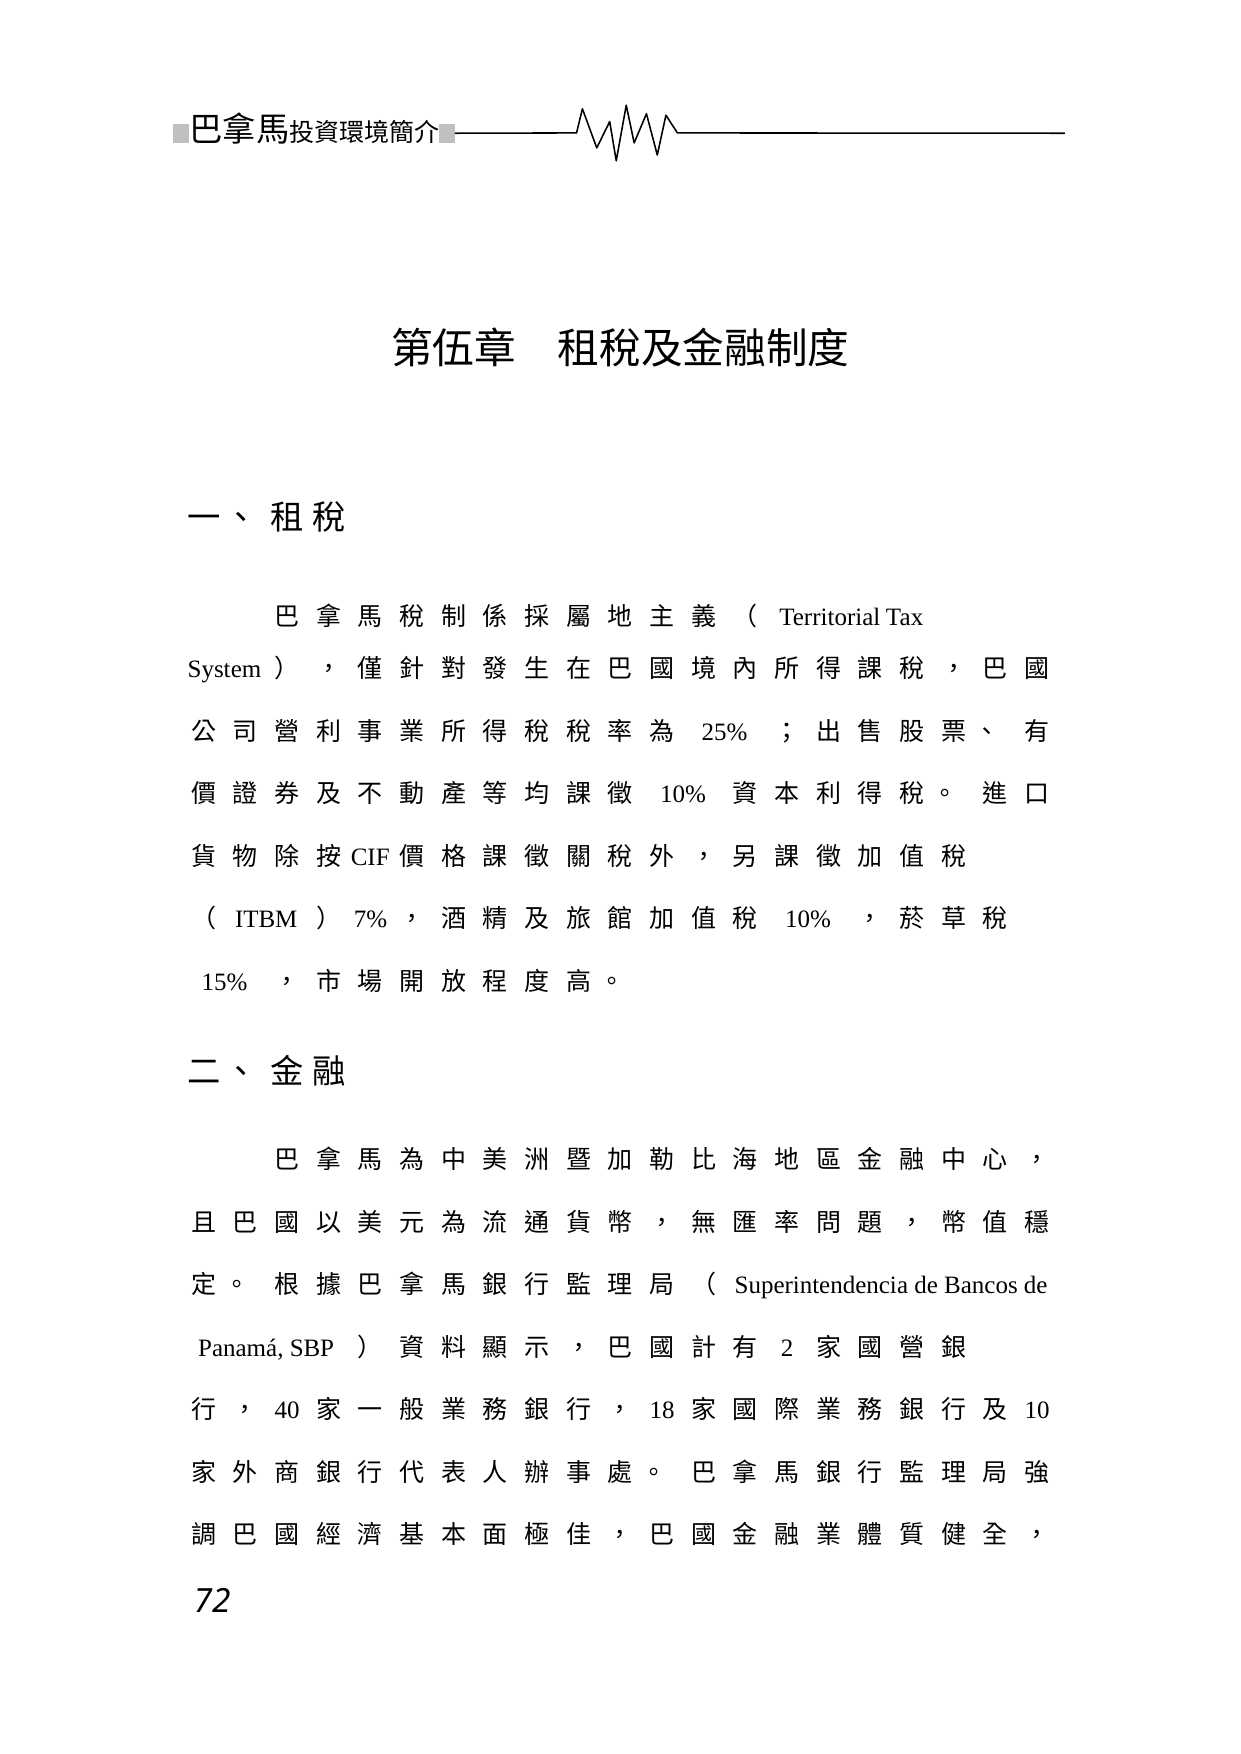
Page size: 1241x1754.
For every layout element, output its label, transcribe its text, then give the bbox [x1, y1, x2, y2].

text 二、金融 [183, 1027, 1058, 1089]
text 巴拿馬為中美洲暨加勒比海地區金融中心，且巴國以美元為流通貨幣，無匯率問題，幣值穩定。根據巴拿馬銀行監理局（Superintendencia de Bancos de Panamá, SBP）資料顯示，巴國計有2家國營銀行，40家一般業務銀行，18家國際業務銀行及10家外商銀行代表人辦事處。巴拿馬銀行監理局強調巴國經濟基本面極佳，巴國金融業體質健全， [183, 1116, 1058, 1554]
text 一、租稅 [183, 473, 1058, 536]
text 巴拿馬稅制係採屬地主義（Territorial Tax System），僅針對發生在巴國境內所得課稅，巴國公司營利事業所得稅稅率為25%；出售股票、有價證券及不動產等均課徵10%資本利得稅。進口貨物除按CIF價格課徵關稅外，另課徵加值稅（ITBM）7%，酒精及旅館加值稅10%，菸草稅15%，市場開放程度高。 [183, 563, 1058, 1000]
text 第伍章 租稅及金融制度 [183, 304, 1058, 366]
